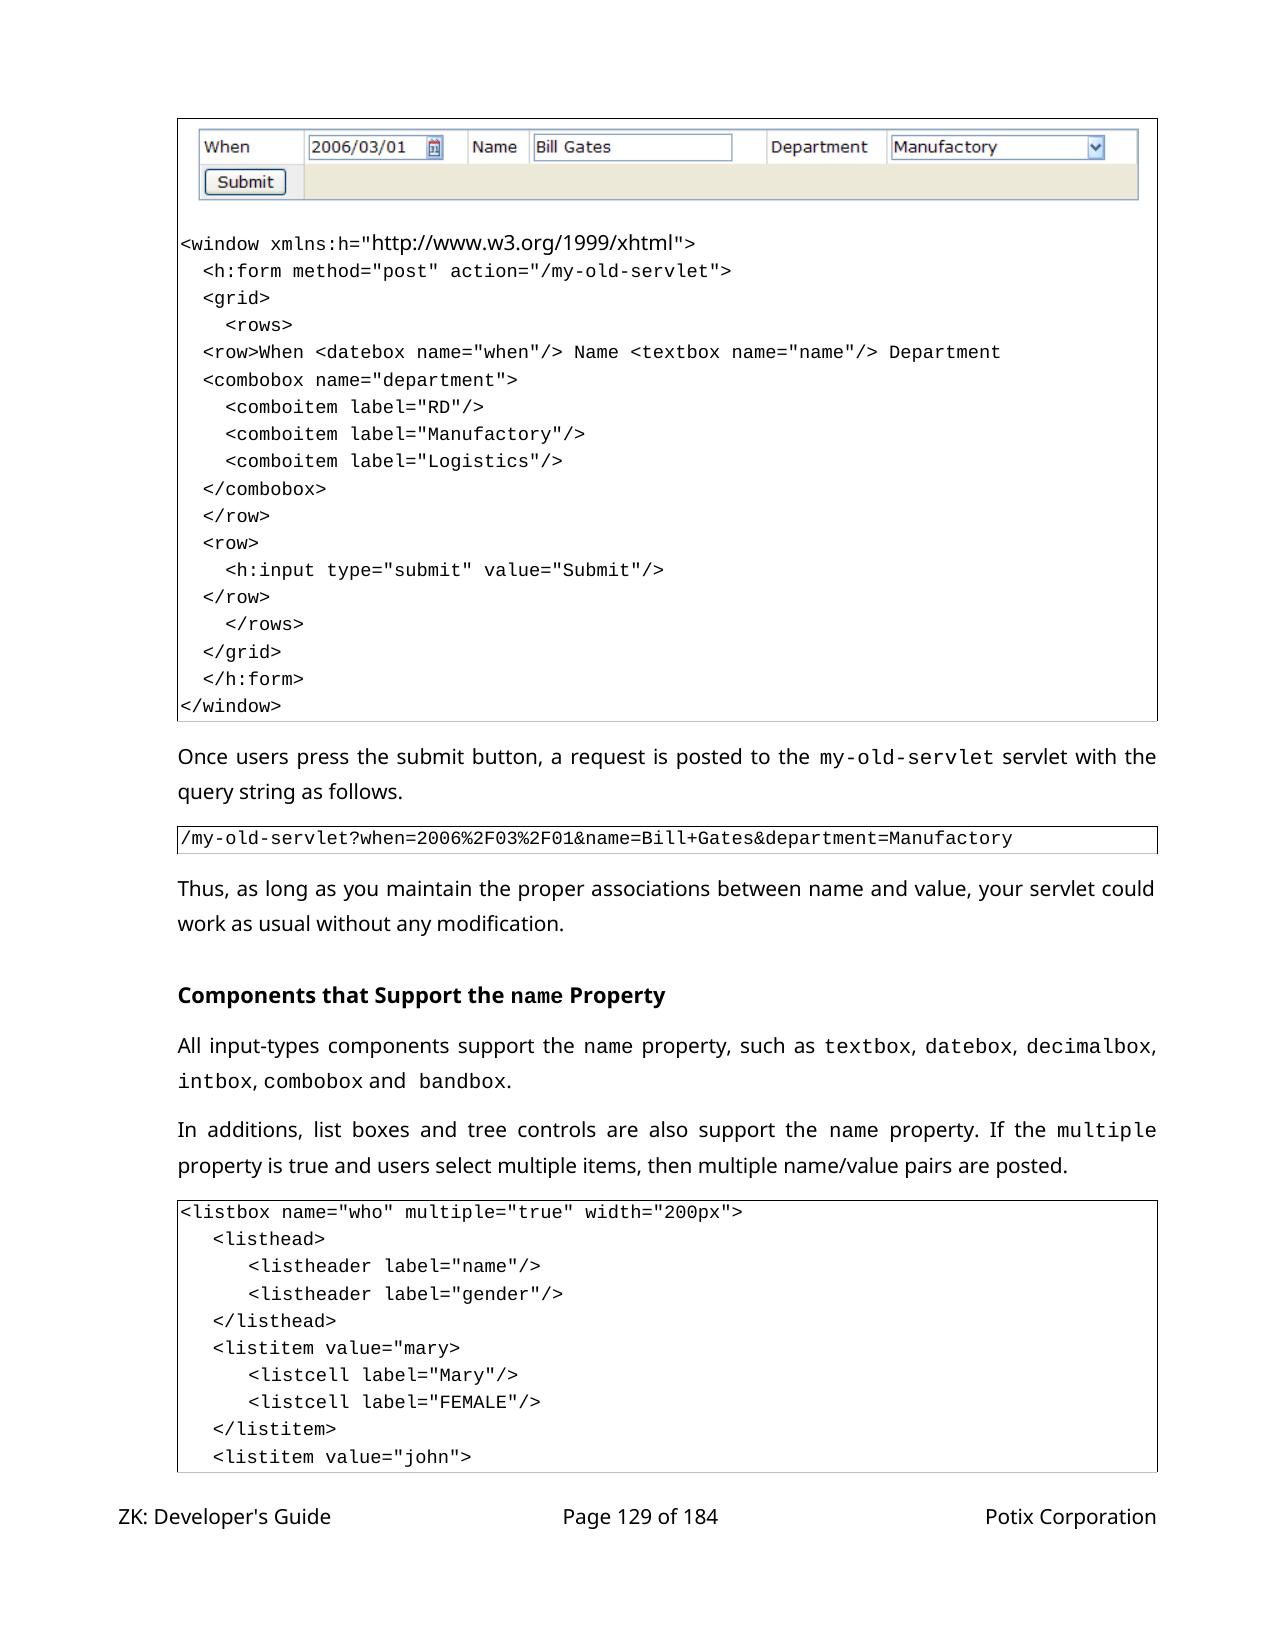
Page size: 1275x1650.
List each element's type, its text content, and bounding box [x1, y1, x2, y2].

text <listitem value="mary> [178, 1336, 1157, 1360]
text </row> [178, 585, 1157, 609]
text <listcell label="Mary"/> [178, 1363, 1157, 1387]
text /my-old-servlet?when=2006%2F03%2F01&name=Bill+Gates&department=Manufactory [178, 827, 1157, 853]
text <grid> [178, 286, 1157, 310]
text <row> [178, 531, 1157, 555]
text <listcell label="FEMALE"/> [178, 1390, 1157, 1414]
text <listbox name="who" multiple="true" width="200px"> [178, 1201, 1157, 1224]
subtitle Components that Support the name Property [177, 980, 1157, 1010]
picture [195, 125, 1144, 203]
text <combobox name="department"> [178, 368, 1157, 392]
text <comboitem label="Logistics"/> [178, 449, 1157, 473]
text <comboitem label="RD"/> [178, 395, 1157, 419]
text In additions, list boxes and tree controls are also support the name property. If the multiple property is true and users select multiple items, then multiple name/value pairs are posted. [177, 1115, 1157, 1179]
text <row>When <datebox name="when"/> Name <textbox name="name"/> Department [178, 340, 1157, 365]
text </listhead> [178, 1308, 1157, 1333]
text <h:input type="submit" value="Submit"/> [178, 558, 1157, 582]
text <rows> [178, 313, 1157, 337]
text </grid> [178, 639, 1157, 664]
text <window xmlns:h="http://www.w3.org/1999/xhtml"> [178, 228, 1157, 256]
text </row> [178, 503, 1157, 528]
text <comboitem label="Manufactory"/> [178, 422, 1157, 446]
text All input-types components support the name property, such as textbox, datebox, decimalbox, intbox, combobox and bandbox. [177, 1031, 1157, 1095]
text Once users press the submit button, a request is posted to the my-old-servlet servlet with the query string as follows. [177, 742, 1157, 806]
text </window> [178, 694, 1157, 721]
text <listhead> [178, 1227, 1157, 1251]
text </h:form> [178, 667, 1157, 691]
text </rows> [178, 612, 1157, 637]
text </combobox> [178, 476, 1157, 501]
text </listitem> [178, 1417, 1157, 1442]
text <listheader label="gender"/> [178, 1281, 1157, 1306]
text <listitem value="john"> [178, 1444, 1157, 1472]
text Thus, as long as you maintain the proper associations between name and value, your servlet could work as usual without any modification. [177, 874, 1157, 937]
text <listheader label="name"/> [178, 1254, 1157, 1278]
text <h:form method="post" action="/my-old-servlet"> [178, 259, 1157, 283]
